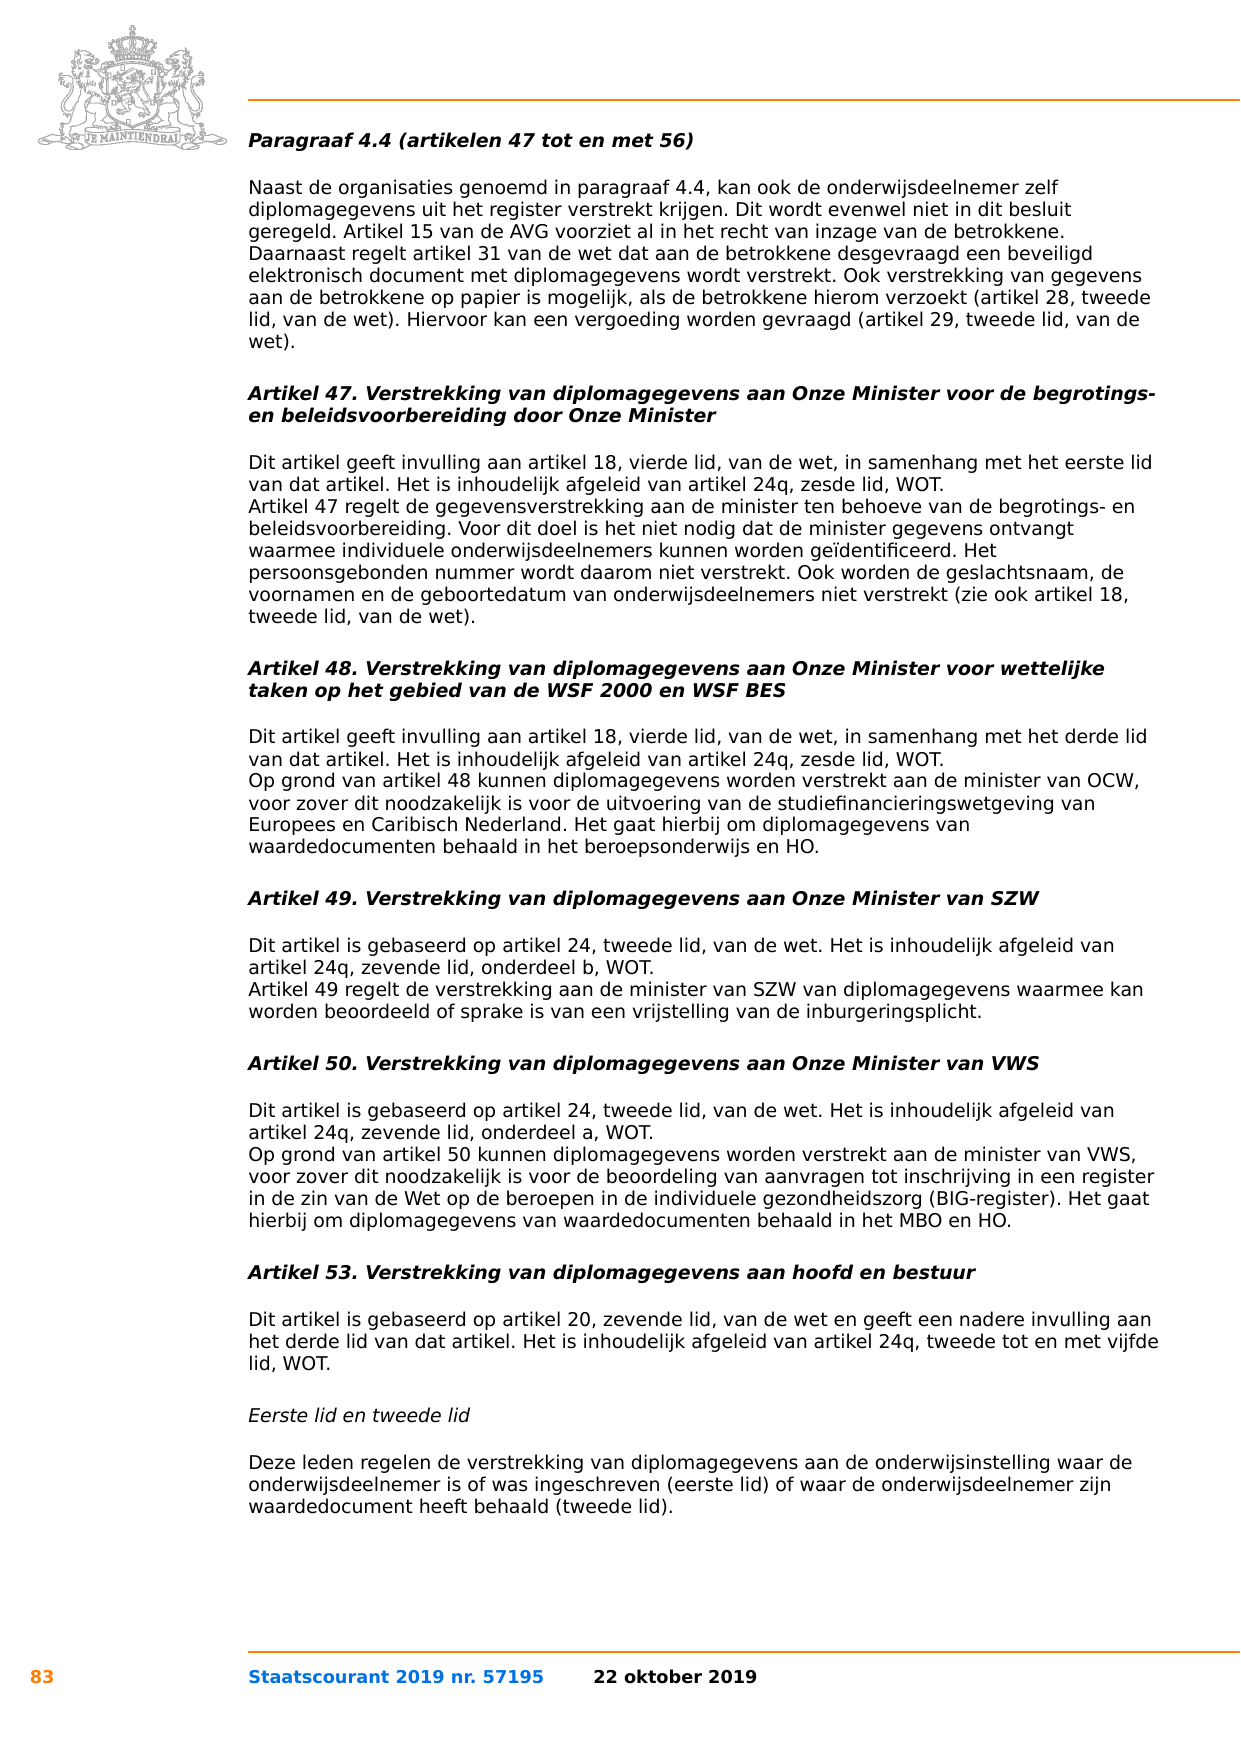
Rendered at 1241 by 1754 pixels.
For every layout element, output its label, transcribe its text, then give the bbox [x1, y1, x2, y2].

text Artikel 47 regelt de gegevensverstrekking aan de minister ten behoeve van de begrotings- en beleidsvoorbereiding. Voor dit doel is het niet nodig dat de minister gegevens ontvangt waarmee individuele onderwijsdeelnemers kunnen worden geïdentificeerd. Het persoonsgebonden nummer wordt daarom niet verstrekt. Ook worden de geslachtsnaam, de voornamen en de geboortedatum van onderwijsdeelnemers niet verstrekt (zie ook artikel 18, tweede lid, van de wet). [248, 496, 1163, 627]
subtitle Artikel 48. Verstrekking van diplomagegevens aan Onze Minister voor wettelijke taken op het gebied van de WSF 2000 en WSF BES [248, 657, 1163, 701]
text Op grond van artikel 50 kunnen diplomagegevens worden verstrekt aan de minister van VWS, voor zover dit noodzakelijk is voor de beoordeling van aanvragen tot inschrijving in een register in de zin van de Wet op de beroepen in de individuele gezondheidszorg (BIG-register). Het gaat hierbij om diplomagegevens van waardedocumenten behaald in het MBO en HO. [248, 1144, 1163, 1232]
text Dit artikel geeft invulling aan artikel 18, vierde lid, van de wet, in samenhang met het derde lid van dat artikel. Het is inhoudelijk afgeleid van artikel 24q, zesde lid, WOT. [248, 726, 1163, 770]
text Artikel 49 regelt de verstrekking aan de minister van SZW van diplomagegevens waarmee kan worden beoordeeld of sprake is van een vrijstelling van de inburgeringsplicht. [248, 979, 1163, 1023]
subtitle Paragraaf 4.4 (artikelen 47 tot en met 56) [248, 130, 1163, 152]
text Naast de organisaties genoemd in paragraaf 4.4, kan ook de onderwijsdeelnemer zelf diplomagegevens uit het register verstrekt krijgen. Dit wordt evenwel niet in dit besluit geregeld. Artikel 15 van de AVG voorziet al in het recht van inzage van de betrokkene. Daarnaast regelt artikel 31 van de wet dat aan de betrokkene desgevraagd een beveiligd elektronisch document met diplomagegevens wordt verstrekt. Ook verstrekking van gegevens aan de betrokkene op papier is mogelijk, als de betrokkene hierom verzoekt (artikel 28, tweede lid, van de wet). Hiervoor kan een vergoeding worden gevraagd (artikel 29, tweede lid, van de wet). [248, 177, 1163, 353]
picture [38, 25, 227, 150]
subtitle Artikel 53. Verstrekking van diplomagegevens aan hoofd en bestuur [248, 1262, 1163, 1284]
subtitle Artikel 49. Verstrekking van diplomagegevens aan Onze Minister van SZW [248, 888, 1163, 910]
subtitle Artikel 50. Verstrekking van diplomagegevens aan Onze Minister van VWS [248, 1053, 1163, 1075]
text Dit artikel is gebaseerd op artikel 24, tweede lid, van de wet. Het is inhoudelijk afgeleid van artikel 24q, zevende lid, onderdeel a, WOT. [248, 1100, 1163, 1144]
text Dit artikel geeft invulling aan artikel 18, vierde lid, van de wet, in samenhang met het eerste lid van dat artikel. Het is inhoudelijk afgeleid van artikel 24q, zesde lid, WOT. [248, 452, 1163, 496]
text Dit artikel is gebaseerd op artikel 20, zevende lid, van de wet en geeft een nadere invulling aan het derde lid van dat artikel. Het is inhoudelijk afgeleid van artikel 24q, tweede tot en met vijfde lid, WOT. [248, 1309, 1163, 1375]
text Dit artikel is gebaseerd op artikel 24, tweede lid, van de wet. Het is inhoudelijk afgeleid van artikel 24q, zevende lid, onderdeel b, WOT. [248, 935, 1163, 979]
text Op grond van artikel 48 kunnen diplomagegevens worden verstrekt aan de minister van OCW, voor zover dit noodzakelijk is voor de uitvoering van de studiefinancieringswetgeving van Europees en Caribisch Nederland. Het gaat hierbij om diplomagegevens van waardedocumenten behaald in het beroepsonderwijs en HO. [248, 770, 1163, 858]
subtitle Artikel 47. Verstrekking van diplomagegevens aan Onze Minister voor de begrotings- en beleidsvoorbereiding door Onze Minister [248, 383, 1163, 427]
subtitle Eerste lid en tweede lid [248, 1405, 1163, 1427]
text Deze leden regelen de verstrekking van diplomagegevens aan de onderwijsinstelling waar de onderwijsdeelnemer is of was ingeschreven (eerste lid) of waar de onderwijsdeelnemer zijn waardedocument heeft behaald (tweede lid). [248, 1452, 1163, 1518]
